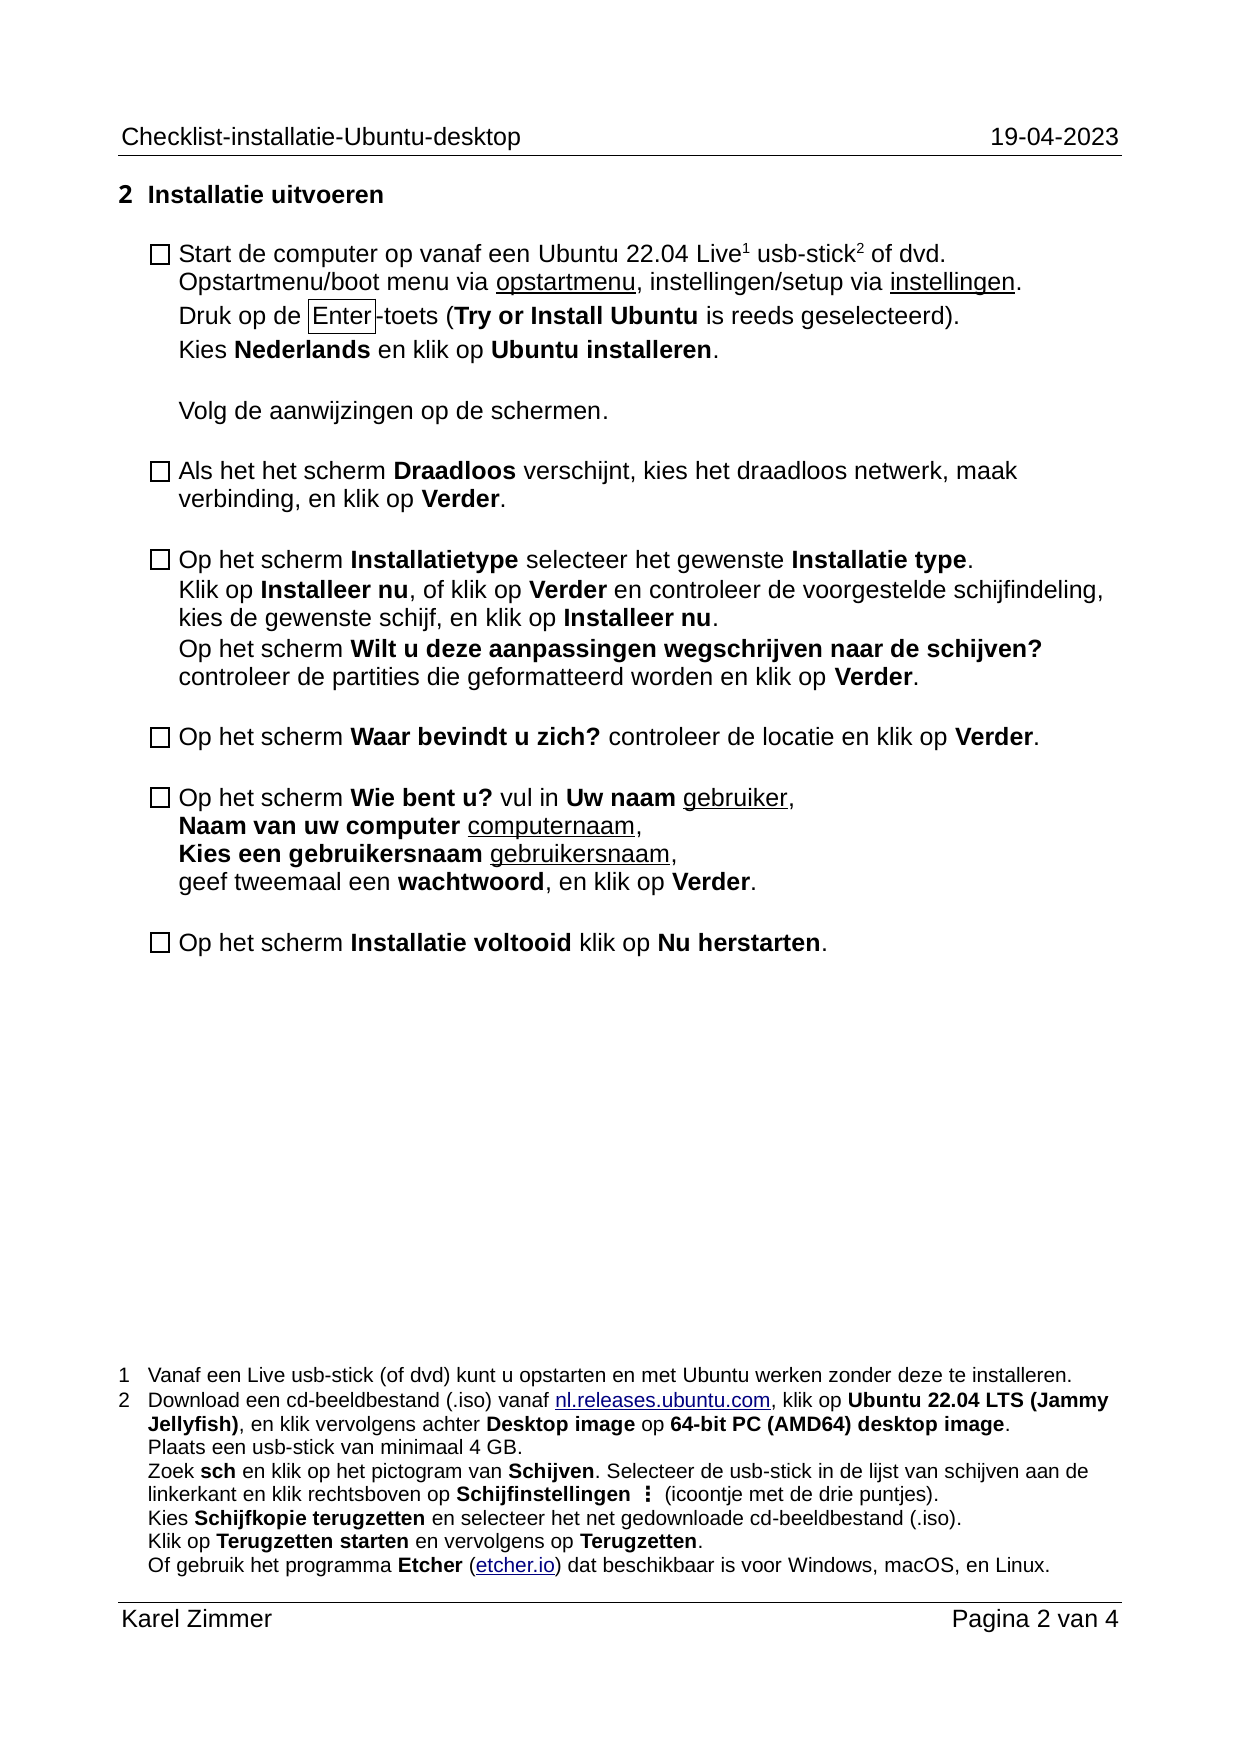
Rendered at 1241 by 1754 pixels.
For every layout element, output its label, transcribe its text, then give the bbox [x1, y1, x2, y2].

table_cell Druk op de Enter-toets (Try or Install Ubuntu is reeds geselecteerd). [177, 298, 1121, 335]
table_cell Volg de aanwijzingen op de schermen. [177, 395, 1121, 426]
table_cell [177, 426, 1121, 456]
table_cell [141, 897, 177, 927]
table_cell Op het scherm Installatietype selecteer het gewenste Installatie type. [177, 545, 1121, 575]
table_cell [141, 365, 177, 395]
table_cell [177, 514, 1121, 545]
table_cell [141, 545, 177, 575]
table_cell Als het het scherm Draadloos verschijnt, kies het draadloos netwerk, maak verbinding, en klik op Verder. [177, 456, 1121, 514]
table_cell [141, 514, 177, 545]
table_cell [141, 633, 177, 692]
table_cell Klik op Installeer nu, of klik op Verder en controleer de voorgestelde schijfindeling, kies de gewenste schijf, en klik op Installeer nu. [177, 575, 1121, 633]
table_cell [141, 927, 177, 958]
table_cell [141, 456, 177, 514]
table_header [141, 239, 177, 297]
table_cell [141, 752, 177, 783]
table_cell Op het scherm Installatie voltooid klik op Nu herstarten. [177, 927, 1121, 958]
table_cell Kies Nederlands en klik op Ubuntu installeren. [177, 335, 1121, 365]
table_cell [141, 426, 177, 456]
table_header Start de computer op vanaf een Ubuntu 22.04 Live usb-stick of dvd. Opstartmenu/boot menu via opstartmenu, instellingen/setup via instellingen. [177, 239, 1121, 297]
table_cell [141, 395, 177, 426]
table_cell [141, 692, 177, 722]
table_cell Op het scherm Wilt u deze aanpassingen wegschrijven naar de schijven? controleer de partities die geformatteerd worden en klik op Verder. [177, 633, 1121, 692]
table_cell Op het scherm Waar bevindt u zich? controleer de locatie en klik op Verder. [177, 722, 1121, 752]
table_cell [177, 752, 1121, 783]
table_cell [141, 722, 177, 752]
table_cell [177, 897, 1121, 927]
table_cell [177, 365, 1121, 395]
table_cell [177, 692, 1121, 722]
table_cell [141, 335, 177, 365]
table_cell [141, 298, 177, 335]
table_cell [141, 783, 177, 897]
table_cell [141, 575, 177, 633]
table_cell Op het scherm Wie bent u? vul in Uw naam gebruiker, Naam van uw computer computernaam, Kies een gebruikersnaam gebruikersnaam, geef tweemaal een wachtwoord, en klik op Verder. [177, 783, 1121, 897]
list Installatie uitvoeren [118, 177, 1122, 211]
